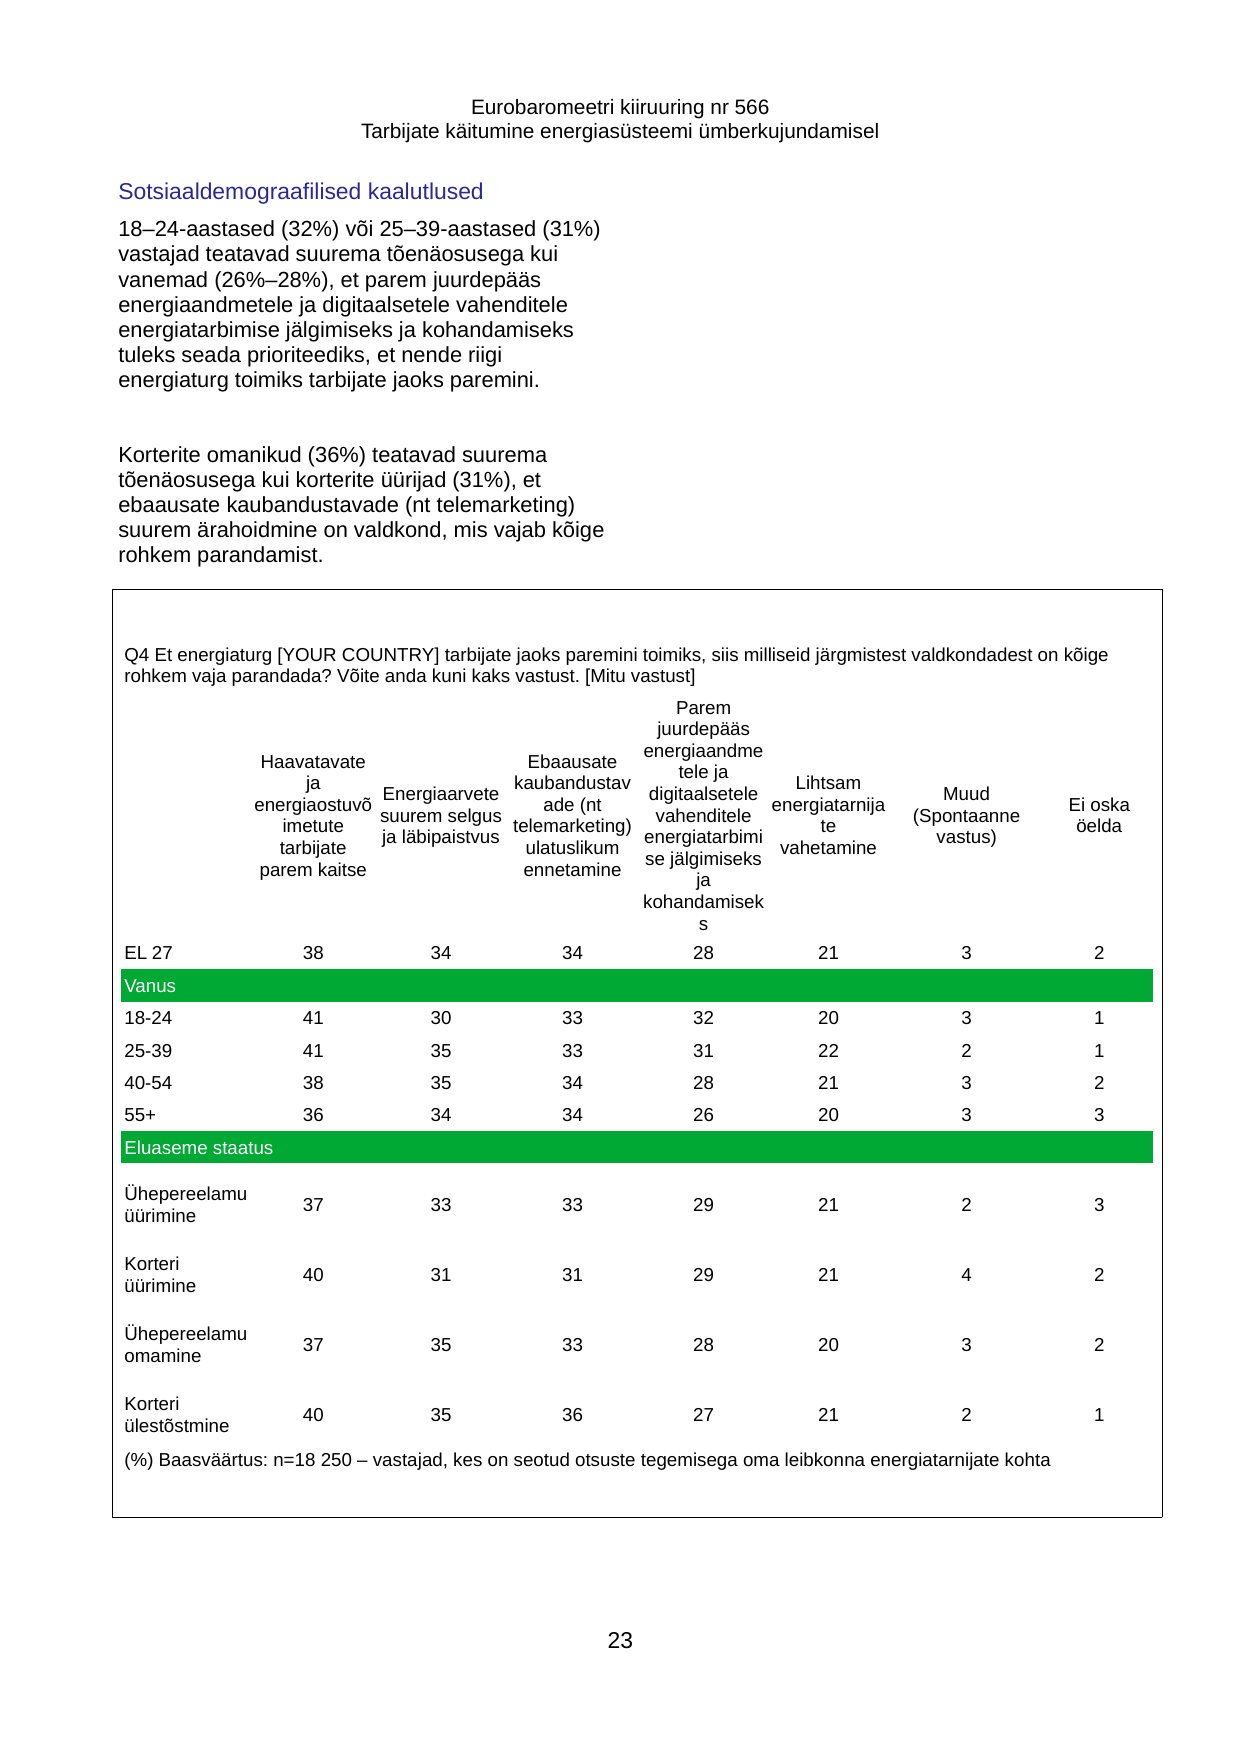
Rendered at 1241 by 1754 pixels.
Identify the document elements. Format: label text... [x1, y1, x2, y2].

table_cell 33 [375, 1164, 506, 1246]
table_cell Korteri ülestõstmine [121, 1386, 251, 1443]
table_cell 1 [1045, 1034, 1153, 1066]
table_cell 40 [251, 1246, 375, 1303]
table_cell 3 [888, 937, 1045, 969]
table_cell 34 [375, 1099, 506, 1131]
table_cell 41 [251, 1002, 375, 1034]
table_cell 34 [506, 937, 638, 969]
table_cell 35 [375, 1386, 506, 1443]
table_cell 20 [768, 1099, 888, 1131]
table_cell 4 [888, 1246, 1045, 1303]
table_cell 30 [375, 1002, 506, 1034]
table_cell 20 [768, 1303, 888, 1386]
table_cell 26 [638, 1099, 768, 1131]
table_cell 36 [251, 1099, 375, 1131]
table_cell 33 [506, 1164, 638, 1246]
table_cell 32 [638, 1002, 768, 1034]
table_cell 3 [1045, 1099, 1153, 1131]
table_cell 28 [638, 1303, 768, 1386]
table_cell Ühepereelamu omamine [121, 1303, 251, 1386]
table_cell 35 [375, 1034, 506, 1066]
table_cell 31 [506, 1246, 638, 1303]
table_cell 21 [768, 1164, 888, 1246]
table_cell 2 [1045, 1066, 1153, 1099]
table_cell 21 [768, 1066, 888, 1099]
table_cell 22 [768, 1034, 888, 1066]
table_cell 40-54 [121, 1066, 251, 1099]
table_cell 29 [638, 1246, 768, 1303]
table_cell 38 [251, 1066, 375, 1099]
table_cell 27 [638, 1386, 768, 1443]
table_cell 34 [506, 1066, 638, 1099]
table_cell 21 [768, 1246, 888, 1303]
text Sotsiaaldemograafilised kaalutlused [118, 178, 605, 204]
table_cell Haavatavate ja energiaostuvõimetute tarbijate parem kaitse [251, 694, 375, 937]
table_cell 31 [638, 1034, 768, 1066]
table_cell 2 [1045, 937, 1153, 969]
table_cell 55+ [121, 1099, 251, 1131]
table_cell 2 [888, 1164, 1045, 1246]
table_cell Energiaarvete suurem selgus ja läbipaistvus [375, 694, 506, 937]
table_cell Parem juurdepääs energiaandmetele ja digitaalsetele vahenditele energiatarbimise jälgimiseks ja kohandamiseks [638, 694, 768, 937]
table_cell 3 [888, 1099, 1045, 1131]
table_cell 21 [768, 1386, 888, 1443]
table_cell 35 [375, 1303, 506, 1386]
table_cell 29 [638, 1164, 768, 1246]
table_cell 38 [251, 937, 375, 969]
table_cell 21 [768, 937, 888, 969]
table_cell Korteri üürimine [121, 1246, 251, 1303]
table_cell Lihtsam energiatarnijate vahetamine [768, 694, 888, 937]
table_cell 33 [506, 1002, 638, 1034]
table_cell Vanus [121, 969, 1153, 1002]
table_cell 3 [888, 1002, 1045, 1034]
table_cell 2 [1045, 1246, 1153, 1303]
table_cell 37 [251, 1303, 375, 1386]
table_cell Ebaausate kaubandustavade (nt telemarketing) ulatuslikum ennetamine [506, 694, 638, 937]
table_cell 25-39 [121, 1034, 251, 1066]
table_cell 3 [888, 1066, 1045, 1099]
table_cell 20 [768, 1002, 888, 1034]
table_cell 1 [1045, 1386, 1153, 1443]
table_cell (%) Baasväärtus: n=18 250 – vastajad, kes on seotud otsuste tegemisega oma leibkonna energiatarnijate kohta [121, 1443, 1153, 1476]
table_cell EL 27 [121, 937, 251, 969]
table_cell 3 [888, 1303, 1045, 1386]
table_cell 34 [375, 937, 506, 969]
table_cell 40 [251, 1386, 375, 1443]
table_cell 37 [251, 1164, 375, 1246]
table_cell Ei oska öelda [1045, 694, 1153, 937]
text Korterite omanikud (36%) teatavad suurema tõenäosusega kui korterite üürijad (31%), et ebaausate kaubandustavade (nt telemarketing) suurem ärahoidmine on valdkond, mis vajab kõige rohkem parandamist. [118, 441, 605, 567]
table_cell 1 [1045, 1002, 1153, 1034]
table_cell 18-24 [121, 1002, 251, 1034]
table_cell 33 [506, 1034, 638, 1066]
table_cell 31 [375, 1246, 506, 1303]
table_header Q4 Et energiaturg [YOUR COUNTRY] tarbijate jaoks paremini toimiks, siis milliseid järgmistest valdkondadest on kõige rohkem vaja parandada? Võite anda kuni kaks vastust. [Mitu vastust] [121, 636, 1153, 694]
table_cell Eluaseme staatus [121, 1131, 1153, 1163]
table_cell Ühepereelamu üürimine [121, 1164, 251, 1246]
table_cell 33 [506, 1303, 638, 1386]
table_cell 3 [1045, 1164, 1153, 1246]
table_cell Muud (Spontaanne vastus) [888, 694, 1045, 937]
table_cell 2 [888, 1386, 1045, 1443]
table_cell [121, 694, 251, 937]
table_cell 28 [638, 1066, 768, 1099]
table_cell 35 [375, 1066, 506, 1099]
text 18–24-aastased (32%) või 25–39-aastased (31%) vastajad teatavad suurema tõenäosusega kui vanemad (26%–28%), et parem juurdepääs energiaandmetele ja digitaalsetele vahenditele energiatarbimise jälgimiseks ja kohandamiseks tuleks seada prioriteediks, et nende riigi energiaturg toimiks tarbijate jaoks paremini. [118, 216, 605, 392]
table_cell 41 [251, 1034, 375, 1066]
table_cell 28 [638, 937, 768, 969]
table_cell 36 [506, 1386, 638, 1443]
table_cell 34 [506, 1099, 638, 1131]
table_cell 2 [888, 1034, 1045, 1066]
table_cell 2 [1045, 1303, 1153, 1386]
